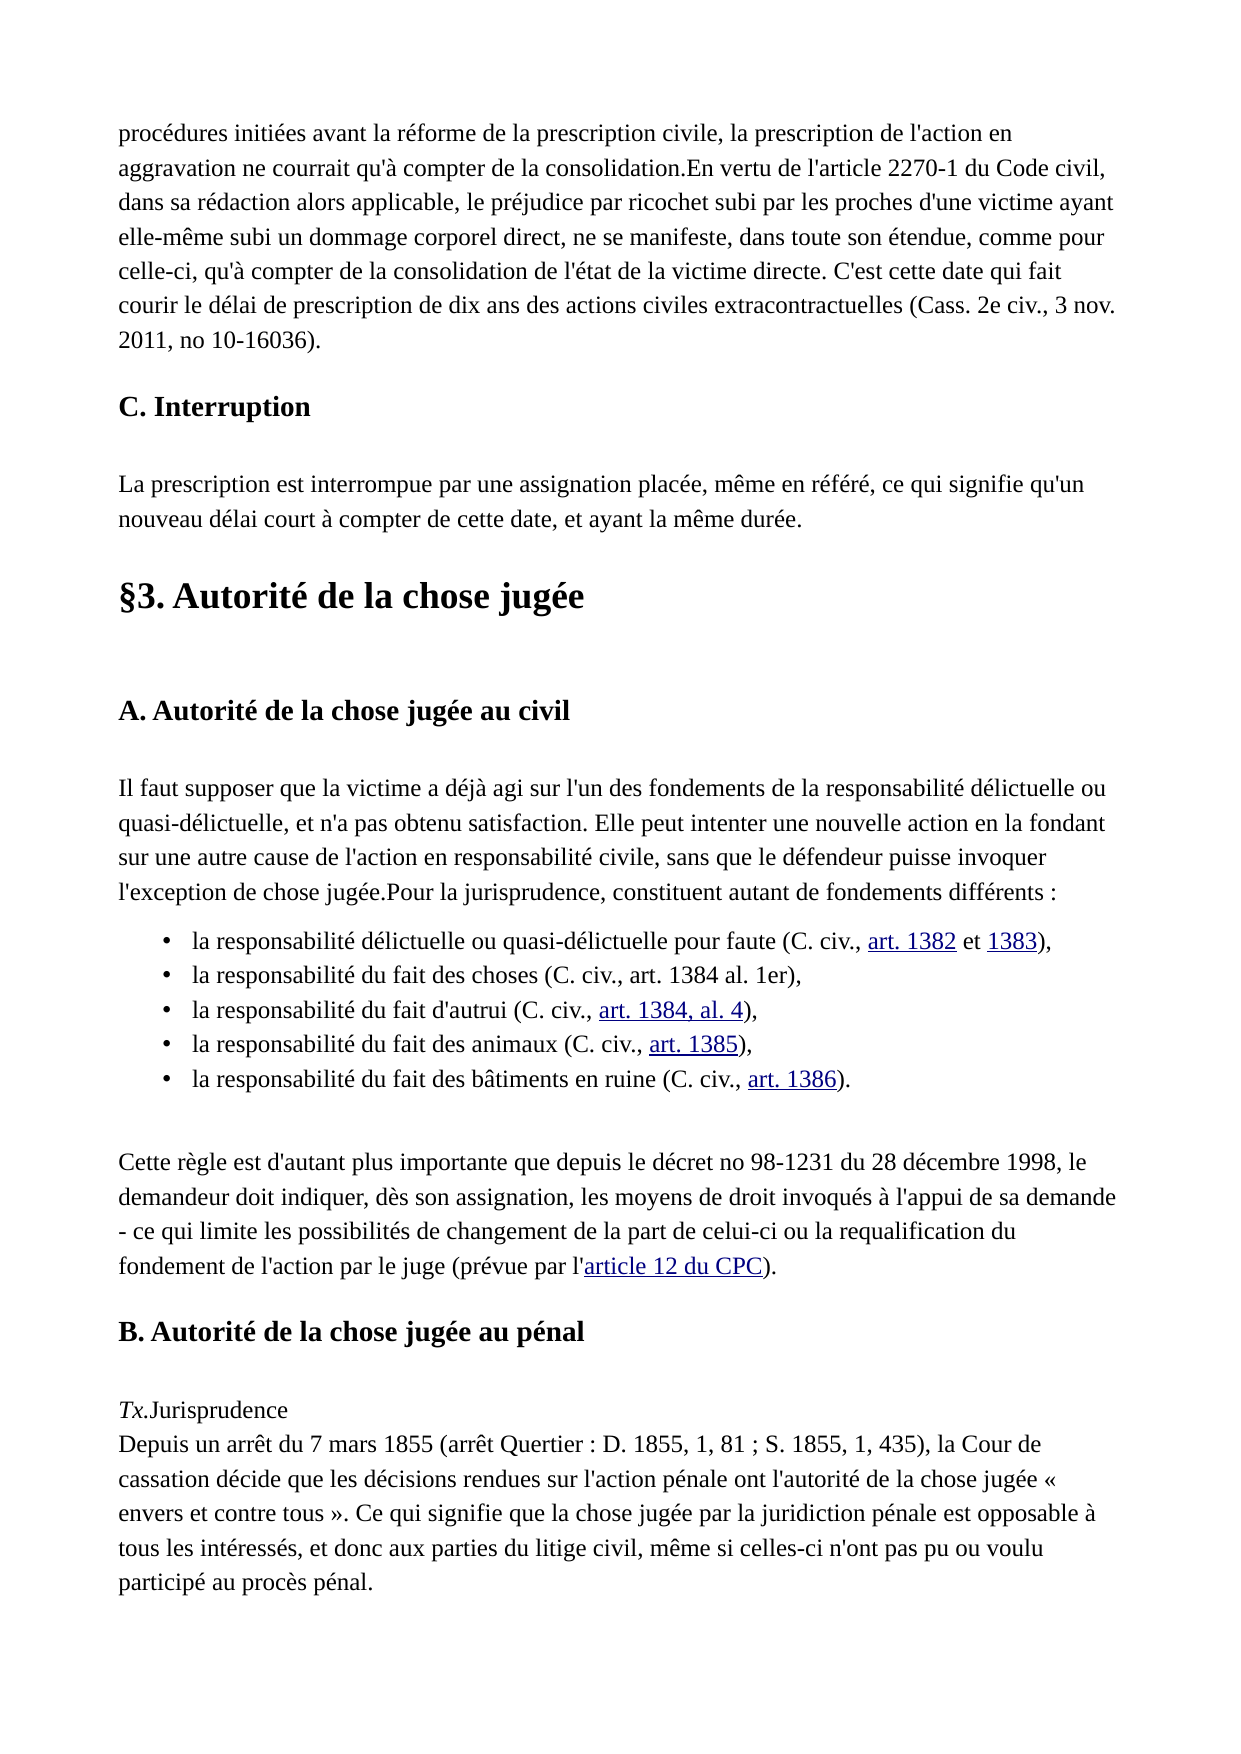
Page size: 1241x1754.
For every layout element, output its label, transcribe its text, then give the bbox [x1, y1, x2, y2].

text Il faut supposer que la victime a déjà agi sur l'un des fondements de la responsabilité délictuelle ou quasi-délictuelle, et n'a pas obtenu satisfaction. Elle peut intenter une nouvelle action en la fondant sur une autre cause de l'action en responsabilité civile, sans que le défendeur puisse invoquer l'exception de chose jugée.Pour la jurisprudence, constituent autant de fondements différents : [118, 739, 1122, 906]
text Cette règle est d'autant plus importante que depuis le décret no 98-1231 du 28 décembre 1998, le demandeur doit indiquer, dès son assignation, les moyens de droit invoqués à l'appui de sa demande - ce qui limite les possibilités de changement de la part de celui-ci ou la requalification du fondement de l'action par le juge (prévue par l'article 12 du CPC). [118, 1113, 1122, 1279]
list la responsabilité du fait d'autrui (C. civ., art. 1384, al. 4), [162, 995, 1122, 1023]
subtitle B. Autorité de la chose jugée au pénal [118, 1314, 1122, 1348]
list la responsabilité délictuelle ou quasi-délictuelle pour faute (C. civ., art. 1382 et 1383), [162, 926, 1122, 954]
text procédures initiées avant la réforme de la prescription civile, la prescription de l'action en aggravation ne courrait qu'à compter de la consolidation.En vertu de l'article 2270-1 du Code civil, dans sa rédaction alors applicable, le préjudice par ricochet subi par les proches d'une victime ayant elle-même subi un dommage corporel direct, ne se manifeste, dans toute son étendue, comme pour celle-ci, qu'à compter de la consolidation de l'état de la victime directe. C'est cette date qui fait courir le délai de prescription de dix ans des actions civiles extracontractuelles (Cass. 2e civ., 3 nov. 2011, no 10-16036). [118, 118, 1122, 354]
list la responsabilité du fait des choses (C. civ., art. 1384 al. 1er), [162, 960, 1122, 989]
list la responsabilité du fait des bâtiments en ruine (C. civ., art. 1386). [162, 1064, 1122, 1092]
subtitle C. Interruption [118, 389, 1122, 422]
subtitle §3. Autorité de la chose jugée [118, 573, 1122, 617]
subtitle A. Autorité de la chose jugée au civil [118, 693, 1122, 726]
text Tx.Jurisprudence Depuis un arrêt du 7 mars 1855 (arrêt Quertier : D. 1855, 1, 81 ; S. 1855, 1, 435), la Cour de cassation décide que les décisions rendues sur l'action pénale ont l'autorité de la chose jugée « envers et contre tous ». Ce qui signifie que la chose jugée par la juridiction pénale est opposable à tous les intéressés, et donc aux parties du litige civil, même si celles-ci n'ont pas pu ou voulu participé au procès pénal. [118, 1395, 1122, 1596]
text La prescription est interrompue par une assignation placée, même en référé, ce qui signifie qu'un nouveau délai court à compter de cette date, et ayant la même durée. [118, 435, 1122, 532]
list la responsabilité du fait des animaux (C. civ., art. 1385), [162, 1029, 1122, 1058]
